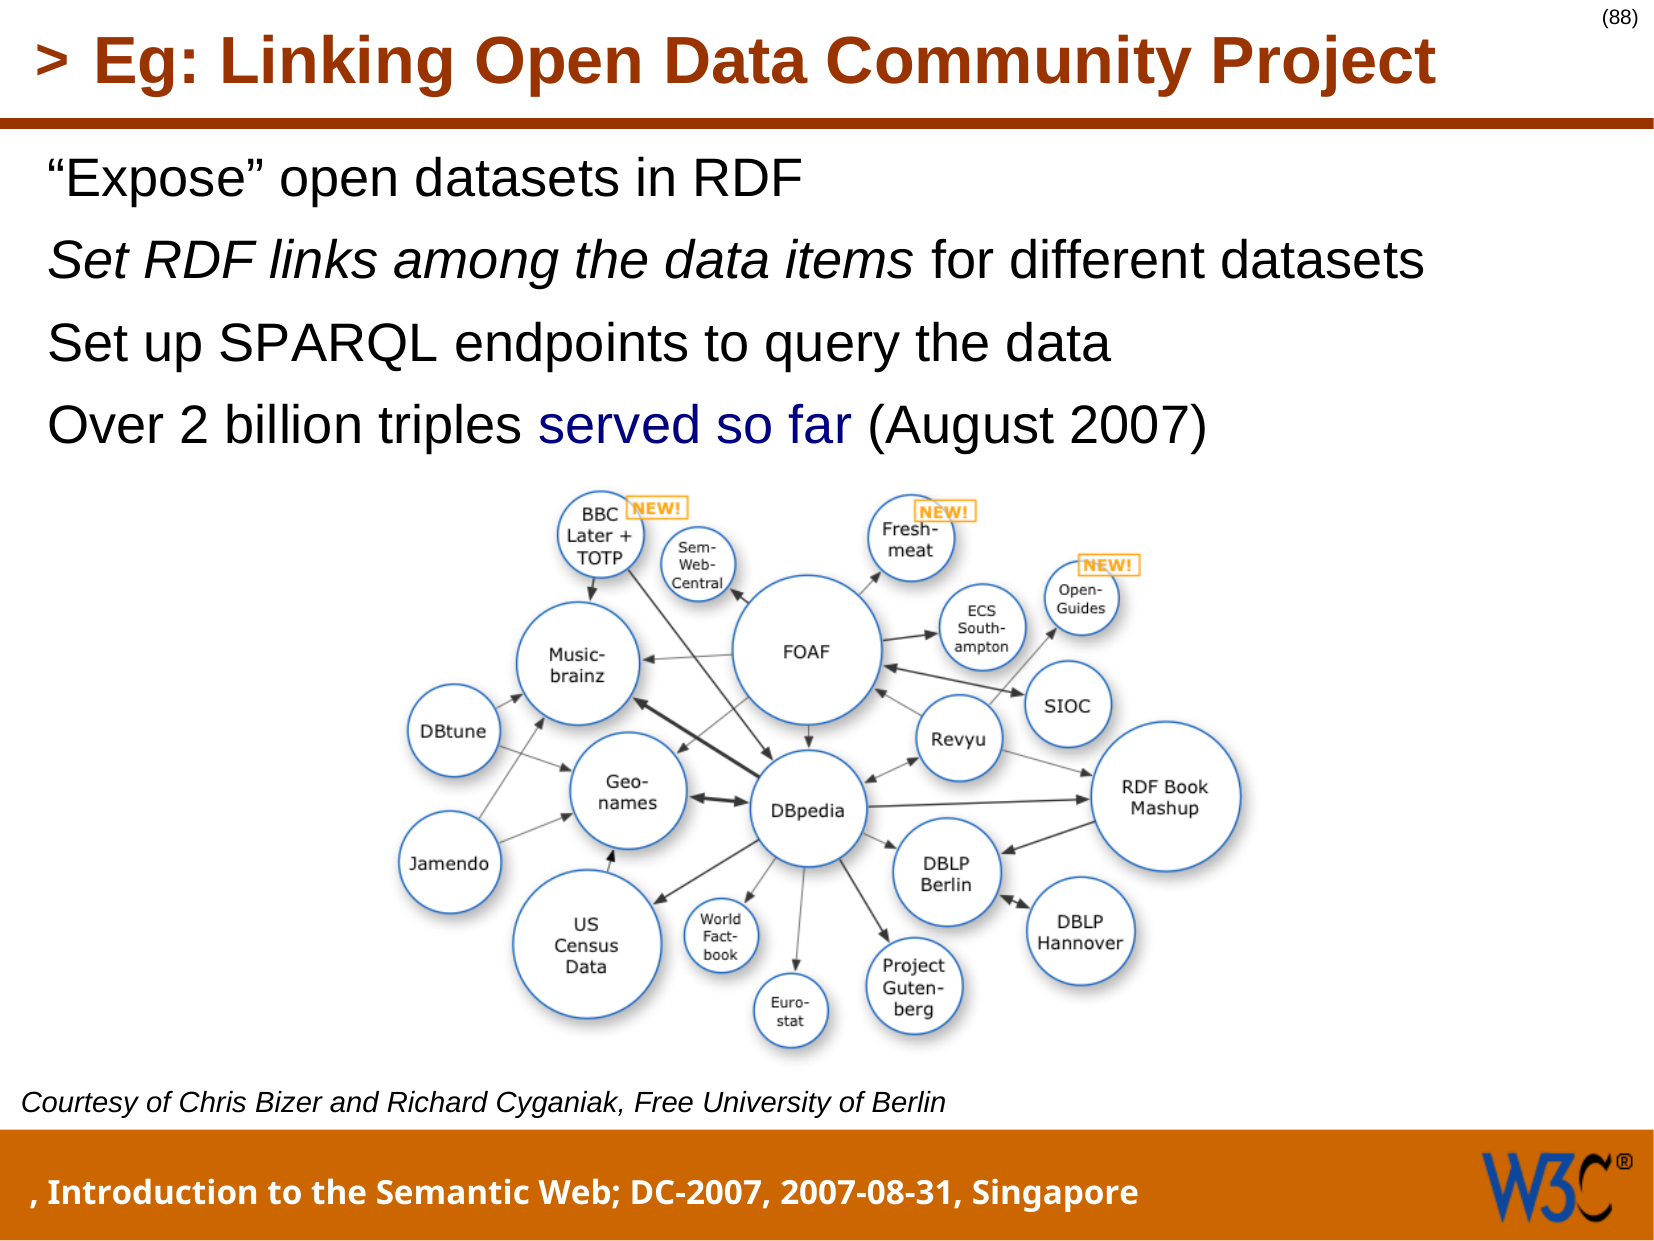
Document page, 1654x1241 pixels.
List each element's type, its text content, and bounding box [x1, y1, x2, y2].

picture [372, 468, 1276, 1087]
picture [1477, 1149, 1639, 1228]
list “Expose” open datasets in RDF Set RDF links among the data items for different datasets Set up SPARQL endpoints to query the data Over 2 billion triples served so far (August 2007) [29, 147, 1624, 1134]
title Eg: Linking Open Data Community Project [93, 0, 1493, 119]
text_box Courtesy of Chris Bizer and Richard Cyganiak, Free University of Berlin [6, 1080, 962, 1129]
